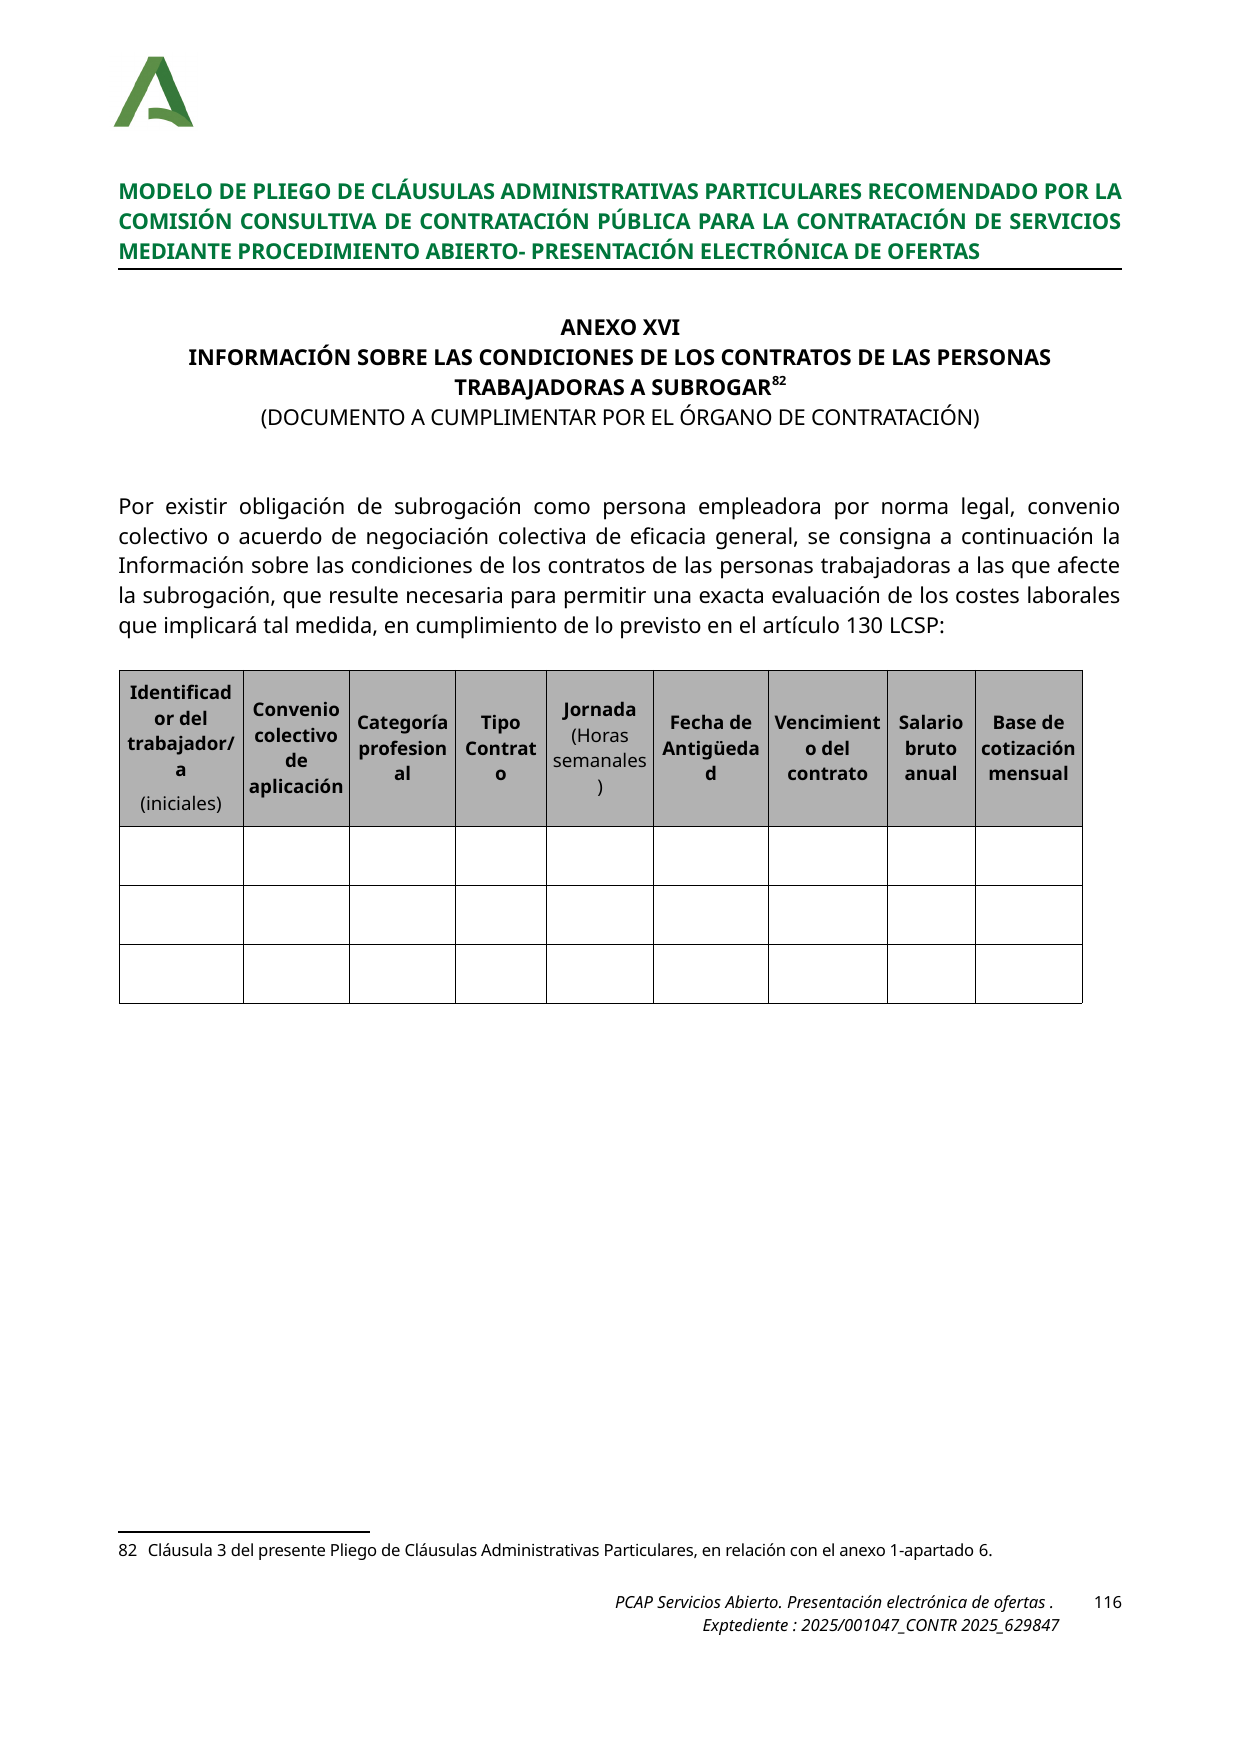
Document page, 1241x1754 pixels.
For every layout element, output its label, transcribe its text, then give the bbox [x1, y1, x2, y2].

table_header Jornada (Horas semanales) [547, 671, 653, 826]
table_header Base de cotización mensual [976, 671, 1082, 826]
table_cell [654, 827, 768, 884]
table_cell [769, 827, 887, 884]
table_header Salario bruto anual [888, 671, 975, 826]
picture [109, 52, 198, 131]
table_cell [654, 945, 768, 1003]
table_cell [888, 945, 975, 1003]
table_cell [120, 886, 243, 944]
table_cell [547, 827, 653, 884]
table_header Categoría profesional [350, 671, 455, 826]
text Cláusula 3 del presente Pliego de Cláusulas Administrativas Particulares, en relación con el anexo 1-apartado 6. [118, 1538, 1122, 1561]
table_cell [244, 945, 349, 1003]
table_cell [976, 945, 1082, 1003]
table_header Fecha de Antigüedad [654, 671, 768, 826]
table_cell [456, 886, 546, 944]
text ANEXO XVI [118, 312, 1122, 342]
table_cell [350, 827, 455, 884]
text (DOCUMENTO A CUMPLIMENTAR POR EL ÓRGANO DE CONTRATACIÓN) [118, 402, 1122, 431]
table_cell [769, 886, 887, 944]
table_cell [976, 827, 1082, 884]
table_cell [350, 945, 455, 1003]
table_cell [888, 886, 975, 944]
table_cell [120, 827, 243, 884]
table_header Vencimiento del contrato [769, 671, 887, 826]
table_cell [976, 886, 1082, 944]
table_cell [244, 886, 349, 944]
table_cell [547, 886, 653, 944]
table_cell [120, 945, 243, 1003]
table_cell [547, 945, 653, 1003]
table_cell [244, 827, 349, 884]
table_header Identificador del trabajador/a (iniciales) [120, 671, 243, 826]
text MODELO DE PLIEGO DE CLÁUSULAS ADMINISTRATIVAS PARTICULARES RECOMENDADO POR LA COMISIÓN CONSULTIVA DE CONTRATACIÓN PÚBLICA PARA LA CONTRATACIÓN DE SERVICIOS MEDIANTE PROCEDIMIENTO ABIERTO- PRESENTACIÓN ELECTRÓNICA DE OFERTAS [118, 176, 1122, 268]
table_header Convenio colectivo de aplicación [244, 671, 349, 826]
table_cell [654, 886, 768, 944]
table_cell [888, 827, 975, 884]
table_cell [769, 945, 887, 1003]
text Por existir obligación de subrogación como persona empleadora por norma legal, convenio colectivo o acuerdo de negociación colectiva de eficacia general, se consigna a continuación la Información sobre las condiciones de los contratos de las personas trabajadoras a las que afecte la subrogación, que resulte necesaria para permitir una exacta evaluación de los costes laborales que implicará tal medida, en cumplimiento de lo previsto en el artículo 130 LCSP: [118, 491, 1122, 640]
table_header Tipo Contrato [456, 671, 546, 826]
table_cell [456, 945, 546, 1003]
text INFORMACIÓN SOBRE LAS CONDICIONES DE LOS CONTRATOS DE LAS PERSONAS TRABAJADORAS A SUBROGAR [118, 342, 1122, 402]
table_cell [350, 886, 455, 944]
table_cell [456, 827, 546, 884]
